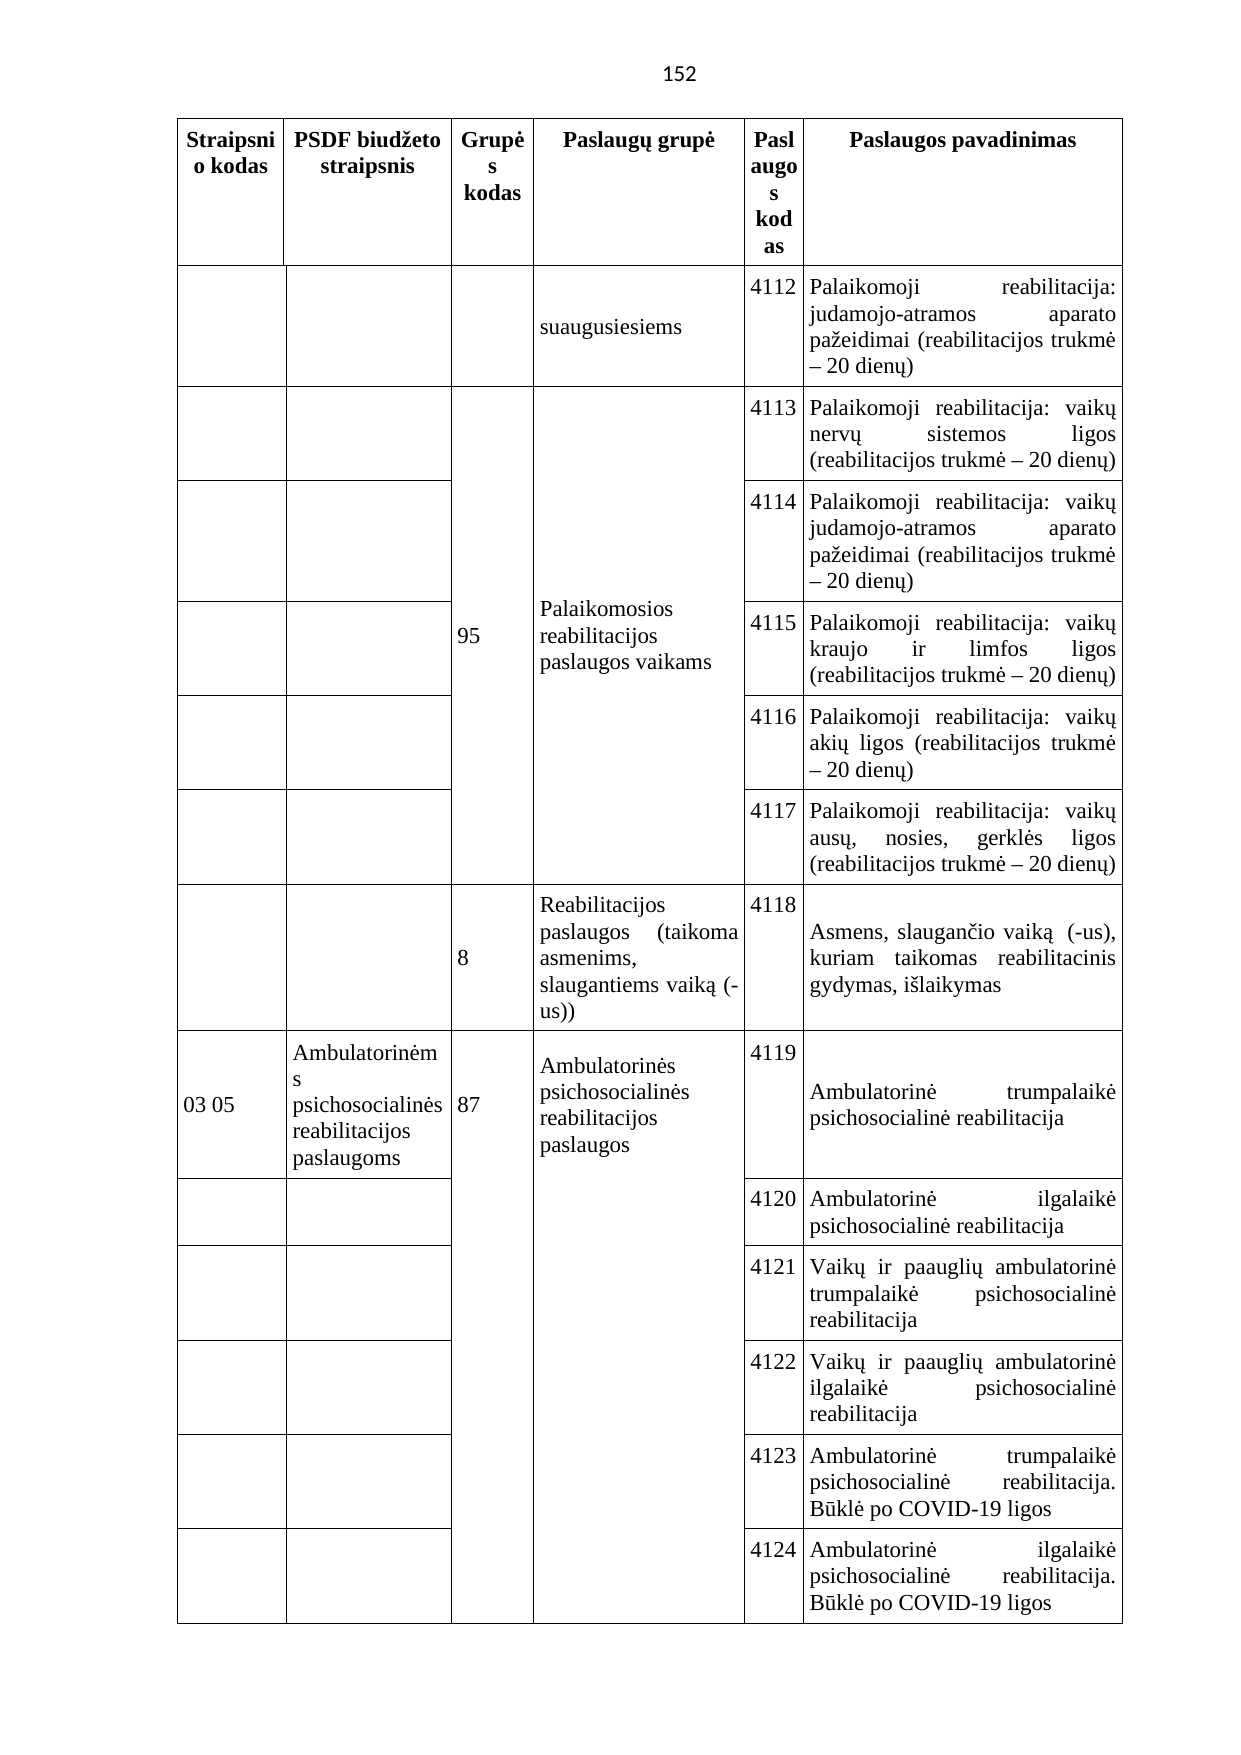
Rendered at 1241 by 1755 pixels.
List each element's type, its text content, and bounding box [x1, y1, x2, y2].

table_cell [178, 1246, 286, 1339]
table_cell Palaikomoji reabilitacija: vaikų ausų, nosies, gerklės ligos (reabilitacijos trukmė – 20 dienų) [804, 790, 1122, 883]
table_cell [178, 481, 286, 601]
table_cell [452, 1178, 533, 1245]
table_header Paslaugų grupė [534, 119, 744, 265]
table_cell [178, 790, 286, 883]
table_cell Vaikų ir paauglių ambulatorinė trumpalaikė psichosocialinė reabilitacija [804, 1246, 1122, 1339]
table_cell Reabilitacijos paslaugos (taikoma asmenims, slaugantiems vaiką (-us)) [534, 885, 744, 1030]
table_cell 4114 [745, 481, 803, 601]
table_cell 4123 [745, 1435, 803, 1528]
table_cell [452, 1245, 533, 1339]
table_cell [287, 1529, 451, 1622]
table_cell [178, 387, 286, 480]
table_cell [287, 481, 451, 601]
table_cell [178, 696, 286, 789]
table_cell suaugusiesiems [534, 266, 744, 386]
table_cell [178, 1529, 286, 1622]
table_cell Palaikomoji reabilitacija: vaikų akių ligos (reabilitacijos trukmė – 20 dienų) [804, 696, 1122, 789]
table_header Grupės kodas [452, 119, 533, 265]
table_cell [452, 1340, 533, 1434]
table_cell [534, 1178, 744, 1245]
table_cell 4113 [745, 387, 803, 480]
table_cell [452, 266, 533, 386]
table_cell [287, 1341, 451, 1434]
table_cell Ambulatorinė ilgalaikė psichosocialinė reabilitacija [804, 1179, 1122, 1245]
table_cell Ambulatorinės psichosocialinės reabilitacijos paslaugos [534, 1031, 744, 1177]
table_cell [178, 1179, 286, 1245]
table_cell Ambulatorinėms psichosocialinės reabilitacijos paslaugoms [287, 1031, 451, 1177]
table_cell [178, 885, 286, 1030]
table_cell 4118 [745, 885, 803, 1030]
table_cell [534, 1434, 744, 1528]
table_cell [178, 1435, 286, 1528]
table_cell Vaikų ir paauglių ambulatorinė ilgalaikė psichosocialinė reabilitacija [804, 1341, 1122, 1434]
table_cell 4120 [745, 1179, 803, 1245]
table_cell [287, 1435, 451, 1528]
table_cell [287, 1246, 451, 1339]
table_cell [534, 1340, 744, 1434]
table_cell 4124 [745, 1529, 803, 1622]
table_cell [287, 602, 451, 695]
table_cell Palaikomoji reabilitacija: judamojo-atramos aparato pažeidimai (reabilitacijos trukmė – 20 dienų) [804, 266, 1122, 386]
table_cell [287, 885, 451, 1030]
table_cell 03 05 [178, 1031, 286, 1177]
table_cell [534, 1245, 744, 1339]
table_cell [452, 1528, 533, 1622]
table_cell [178, 266, 286, 386]
table_cell 4112 [745, 266, 803, 386]
table_cell 8 [452, 885, 533, 1030]
table_cell Asmens, slaugančio vaiką (-us), kuriam taikomas reabilitacinis gydymas, išlaikymas [804, 885, 1122, 1030]
table_cell [287, 387, 451, 480]
table_header Paslaugos pavadinimas [804, 119, 1122, 265]
table_header PSDF biudžeto straipsnis [284, 119, 451, 265]
table_cell 4115 [745, 602, 803, 695]
table_cell 87 [452, 1031, 533, 1177]
table_cell [534, 1528, 744, 1622]
table_cell Ambulatorinė ilgalaikė psichosocialinė reabilitacija. Būklė po COVID-19 ligos [804, 1529, 1122, 1622]
table_cell Palaikomoji reabilitacija: vaikų judamojo-atramos aparato pažeidimai (reabilitacijos trukmė – 20 dienų) [804, 481, 1122, 601]
table_cell Palaikomoji reabilitacija: vaikų nervų sistemos ligos (reabilitacijos trukmė – 20 dienų) [804, 387, 1122, 480]
table_cell Ambulatorinė trumpalaikė psichosocialinė reabilitacija [804, 1031, 1122, 1177]
table_header Straipsnio kodas [178, 119, 283, 265]
table_cell Ambulatorinė trumpalaikė psichosocialinė reabilitacija. Būklė po COVID-19 ligos [804, 1435, 1122, 1528]
table_cell 4116 [745, 696, 803, 789]
table_cell Palaikomosios reabilitacijos paslaugos vaikams [534, 387, 744, 883]
table_cell 95 [452, 387, 533, 883]
table_cell [178, 602, 286, 695]
table_cell 4121 [745, 1246, 803, 1339]
table_cell 4117 [745, 790, 803, 883]
table_cell 4122 [745, 1341, 803, 1434]
table_cell [287, 1179, 451, 1245]
table_cell [287, 266, 451, 386]
table_cell [178, 1341, 286, 1434]
table_cell [452, 1434, 533, 1528]
table_header Paslaugos kodas [745, 119, 803, 265]
table_cell Palaikomoji reabilitacija: vaikų kraujo ir limfos ligos (reabilitacijos trukmė – 20 dienų) [804, 602, 1122, 695]
table_cell 4119 [745, 1031, 803, 1177]
table_cell [287, 790, 451, 883]
table_cell [287, 696, 451, 789]
